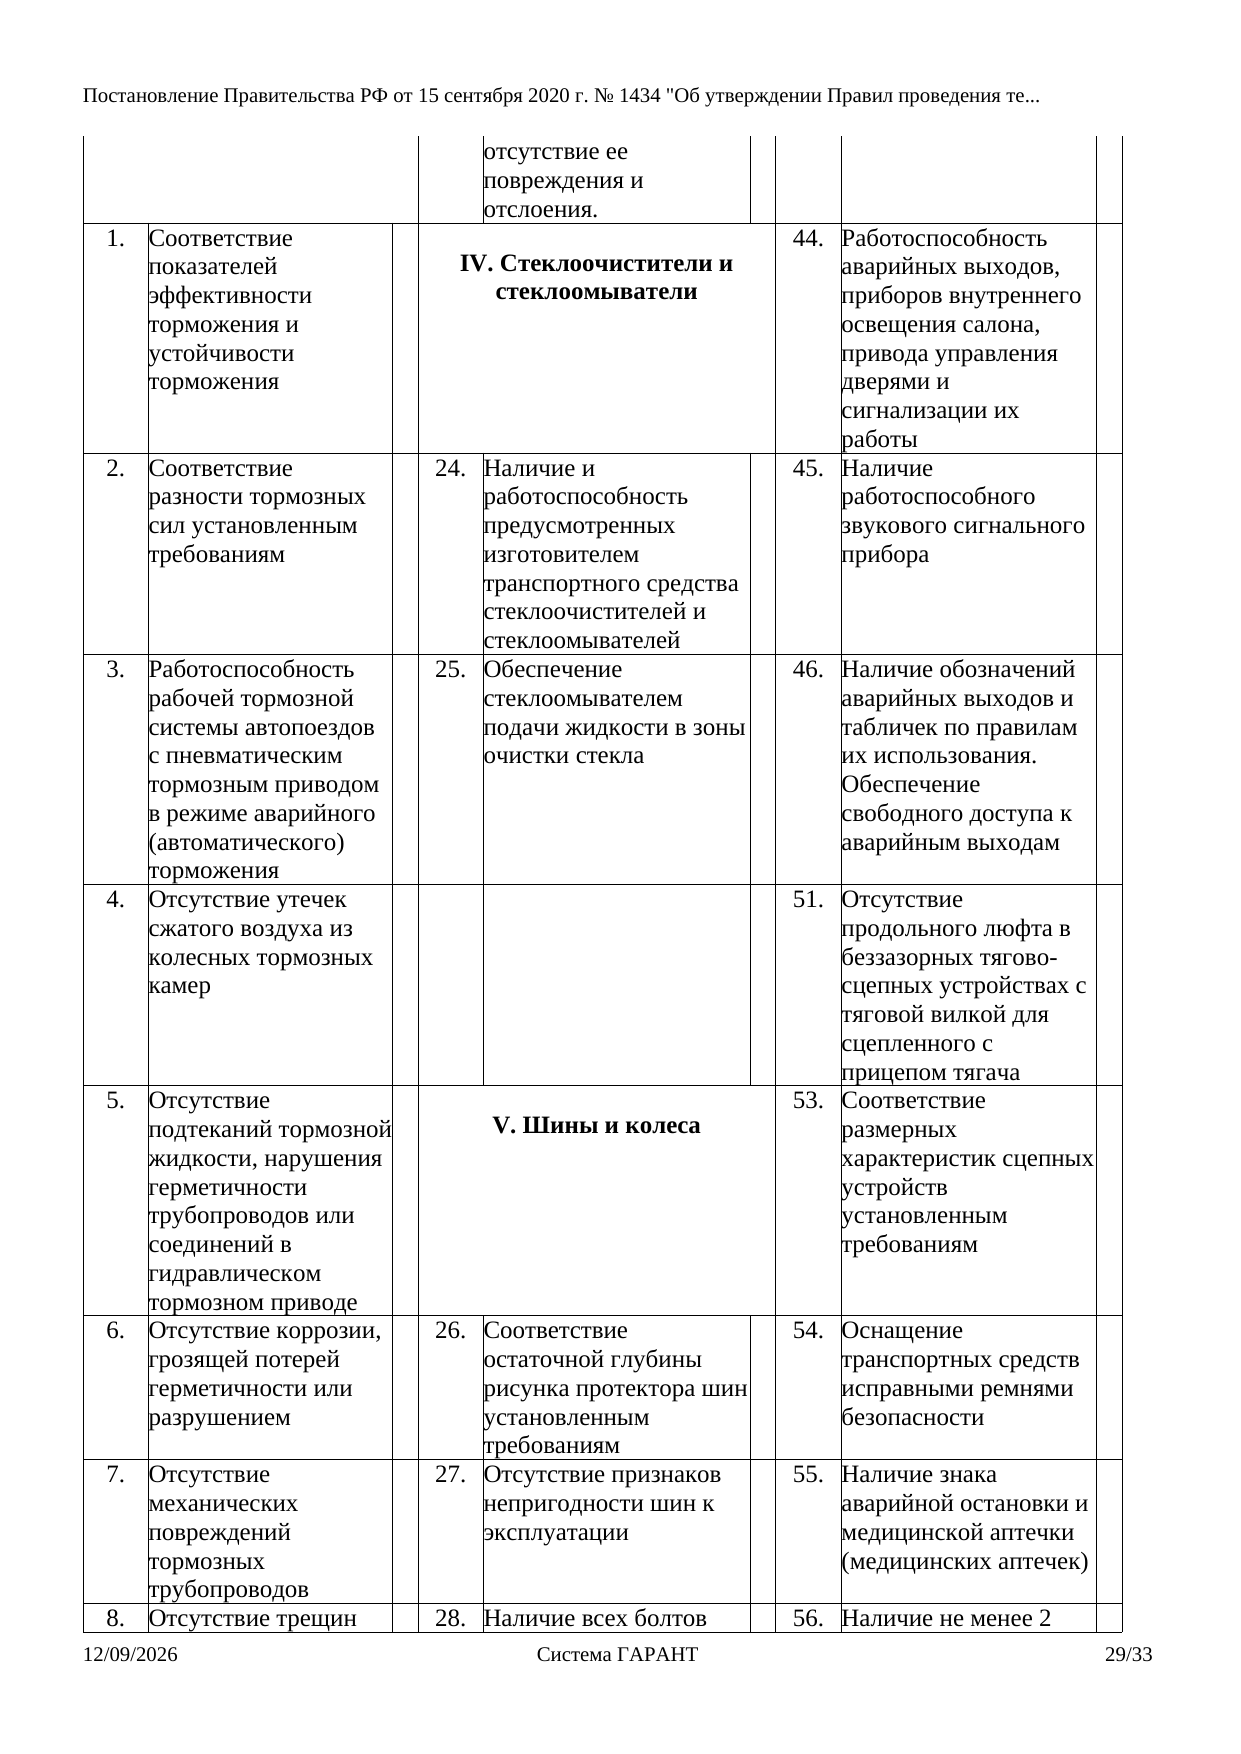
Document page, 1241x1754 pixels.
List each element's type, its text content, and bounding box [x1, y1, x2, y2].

table_cell 26. [419, 1316, 483, 1459]
table_cell 5. [84, 1086, 148, 1315]
table_cell отсутствие ее повреждения и отслоения. [484, 136, 750, 223]
table_cell [484, 885, 750, 1085]
table_cell Соответствие показателей эффективности торможения и устойчивости торможения [149, 224, 392, 453]
table_cell [776, 136, 841, 223]
table_cell Соответствие размерных характеристик сцепных устройств установленным требованиям [842, 1086, 1096, 1315]
table_cell Отсутствие подтеканий тормозной жидкости, нарушения герметичности трубопроводов или соединений в гидравлическом тормозном приводе [149, 1086, 392, 1315]
table_cell [393, 1316, 418, 1459]
table_cell Отсутствие коррозии, грозящей потерей герметичности или разрушением [149, 1316, 392, 1459]
table_cell 1. [84, 224, 148, 453]
table_cell Работоспособность аварийных выходов, приборов внутреннего освещения салона, привода управления дверями и сигнализации их работы [842, 224, 1096, 453]
table_cell [1097, 885, 1122, 1085]
table_cell [393, 1604, 418, 1632]
table_cell [1097, 1604, 1122, 1632]
table_cell 54. [776, 1316, 841, 1459]
table_cell Соответствие остаточной глубины рисунка протектора шин установленным требованиям [484, 1316, 750, 1459]
table_cell 28. [419, 1604, 483, 1632]
table_cell 24. [419, 454, 483, 654]
table_cell [1097, 136, 1122, 223]
table_cell 55. [776, 1460, 841, 1603]
table_cell [751, 885, 775, 1085]
table_cell Наличие работоспособного звукового сигнального прибора [842, 454, 1096, 654]
table_cell 53. [776, 1086, 841, 1315]
table_cell [751, 655, 775, 884]
table_cell [419, 136, 483, 223]
table_cell 4. [84, 885, 148, 1085]
table_cell [751, 454, 775, 654]
table_cell 45. [776, 454, 841, 654]
table_cell Наличие и работоспособность предусмотренных изготовителем транспортного средства стеклоочистителей и стеклоомывателей [484, 454, 750, 654]
table_cell [751, 1316, 775, 1459]
table_cell [1097, 224, 1122, 453]
table_cell [1097, 1086, 1122, 1315]
table_cell 27. [419, 1460, 483, 1603]
table_cell Наличие обозначений аварийных выходов и табличек по правилам их использования. Обеспечение свободного доступа к аварийным выходам [842, 655, 1096, 884]
table_cell [393, 885, 418, 1085]
table_cell [419, 885, 483, 1085]
table_cell [393, 454, 418, 654]
table_cell 8. [84, 1604, 148, 1632]
table_cell [84, 136, 418, 223]
table_cell [842, 136, 1096, 223]
table_cell 46. [776, 655, 841, 884]
table_cell Отсутствие утечек сжатого воздуха из колесных тормозных камер [149, 885, 392, 1085]
table_cell Наличие знака аварийной остановки и медицинской аптечки (медицинских аптечек) [842, 1460, 1096, 1603]
table_cell 6. [84, 1316, 148, 1459]
table_cell [393, 1086, 418, 1315]
table_cell [1097, 655, 1122, 884]
table_cell [393, 1460, 418, 1603]
table_cell Отсутствие признаков непригодности шин к эксплуатации [484, 1460, 750, 1603]
table_cell 7. [84, 1460, 148, 1603]
table_cell 3. [84, 655, 148, 884]
table_cell Отсутствие продольного люфта в беззазорных тягово-сцепных устройствах с тяговой вилкой для сцепленного с прицепом тягача [842, 885, 1096, 1085]
table_cell Наличие всех болтов [484, 1604, 750, 1632]
table_cell [1097, 1316, 1122, 1459]
table_cell [393, 655, 418, 884]
table_cell Обеспечение стеклоомывателем подачи жидкости в зоны очистки стекла [484, 655, 750, 884]
table_cell 44. [776, 224, 841, 453]
table_cell [751, 1460, 775, 1603]
table_cell Отсутствие механических повреждений тормозных трубопроводов [149, 1460, 392, 1603]
table_cell 2. [84, 454, 148, 654]
table_cell [751, 136, 775, 223]
table_cell Наличие не менее 2 [842, 1604, 1096, 1632]
table_cell Работоспособность рабочей тормозной системы автопоездов с пневматическим тормозным приводом в режиме аварийного (автоматического) торможения [149, 655, 392, 884]
table_cell V. Шины и колеса [419, 1086, 775, 1315]
table_cell [751, 1604, 775, 1632]
table_cell [393, 224, 418, 453]
table_cell [1097, 454, 1122, 654]
table_cell Соответствие разности тормозных сил установленным требованиям [149, 454, 392, 654]
table_cell Оснащение транспортных средств исправными ремнями безопасности [842, 1316, 1096, 1459]
table_cell 25. [419, 655, 483, 884]
table_cell Отсутствие трещин [149, 1604, 392, 1632]
table_cell 56. [776, 1604, 841, 1632]
table_cell [1097, 1460, 1122, 1603]
table_cell 51. [776, 885, 841, 1085]
table_cell IV. Стеклоочистители и стеклоомыватели [419, 224, 775, 453]
